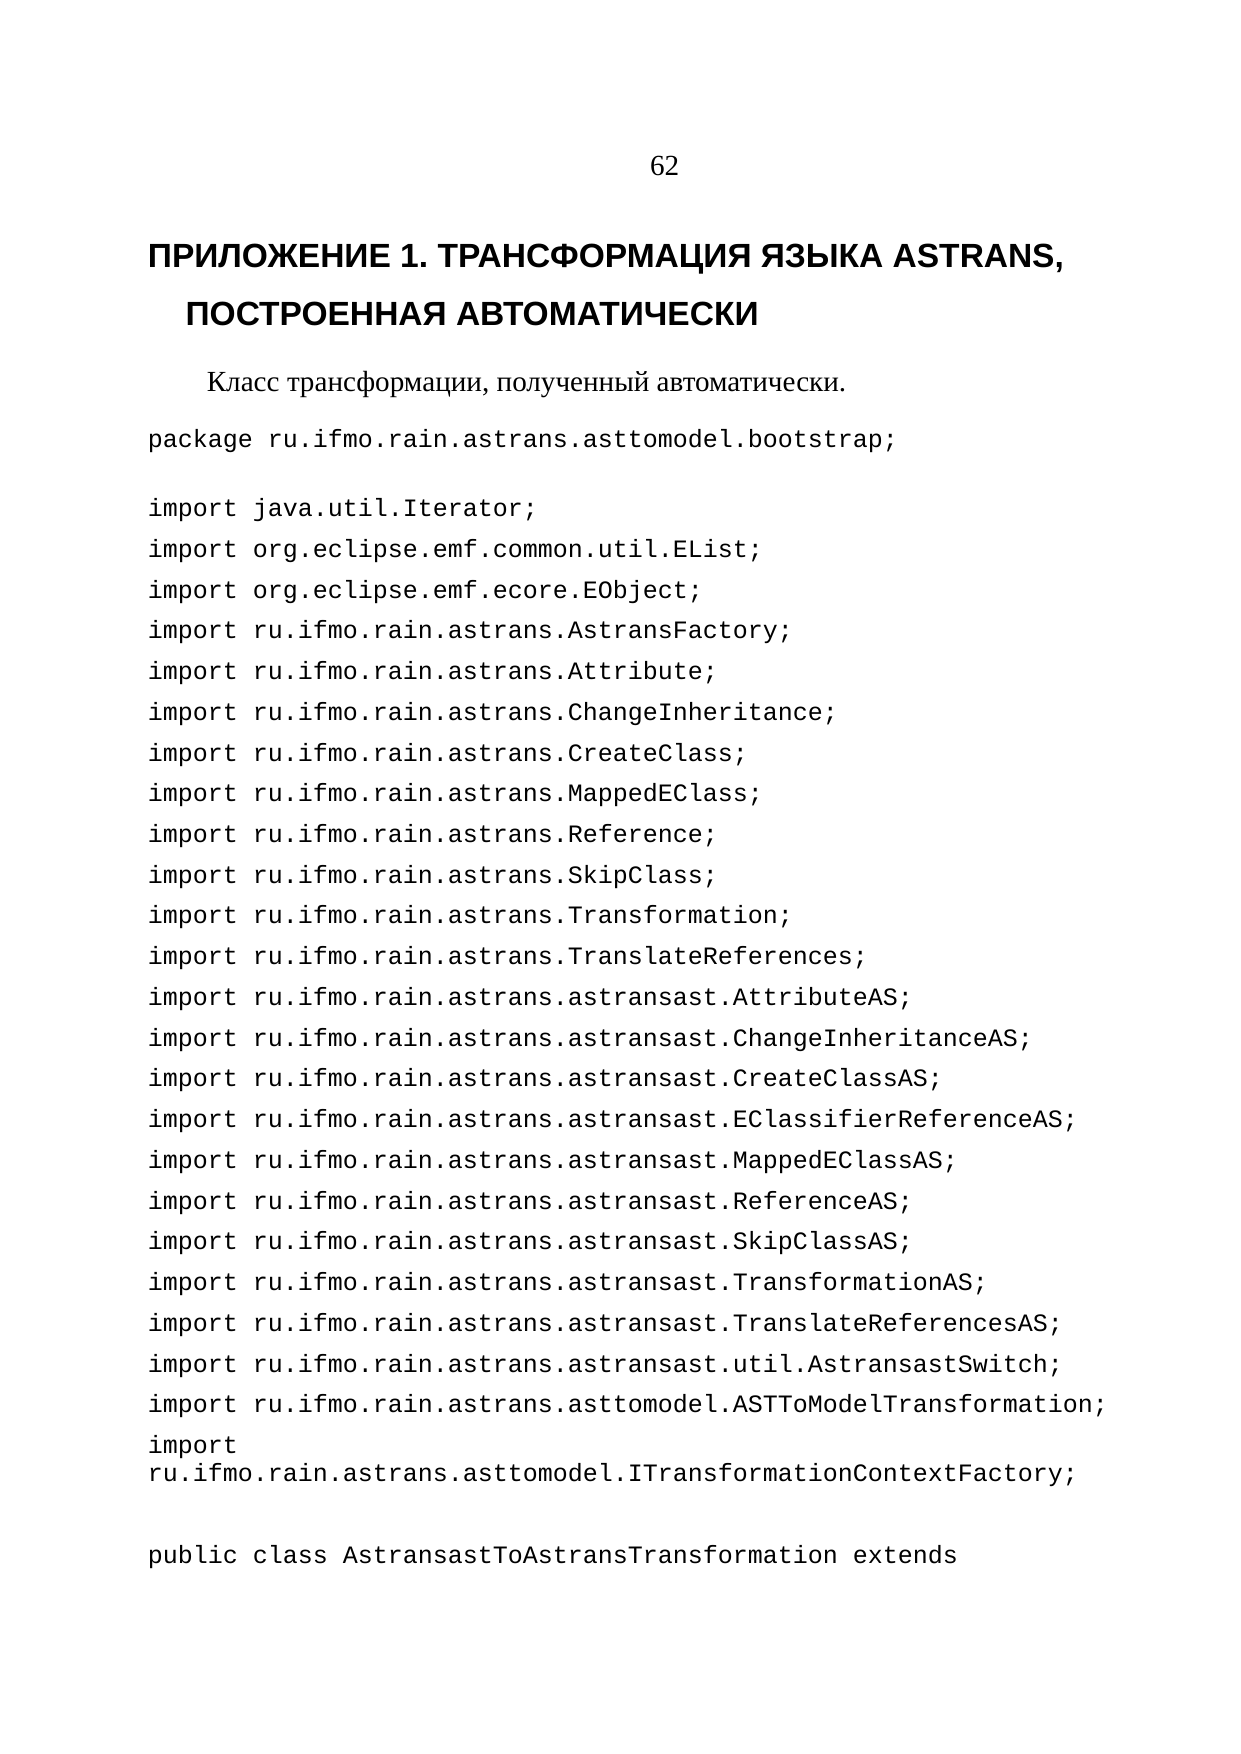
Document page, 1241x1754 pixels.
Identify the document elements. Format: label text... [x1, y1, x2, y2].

text import ru.ifmo.rain.astrans.MappedEClass; [148, 781, 1181, 809]
text import ru.ifmo.rain.astrans.astransast.ReferenceAS; [148, 1188, 1181, 1217]
text import org.eclipse.emf.ecore.EObject; [148, 577, 1181, 606]
text import ru.ifmo.rain.astrans.asttomodel.ITransformationContextFactory; [148, 1433, 1181, 1489]
text import ru.ifmo.rain.astrans.astransast.AttributeAS; [148, 984, 1181, 1013]
text import java.util.Iterator; [148, 496, 1181, 524]
text import ru.ifmo.rain.astrans.astransast.SkipClassAS; [148, 1229, 1181, 1257]
text import ru.ifmo.rain.astrans.TranslateReferences; [148, 944, 1181, 972]
text public class AstransastToAstransTransformation extends [148, 1542, 1181, 1571]
text import ru.ifmo.rain.astrans.astransast.CreateClassAS; [148, 1066, 1181, 1094]
text import ru.ifmo.rain.astrans.astransast.ChangeInheritanceAS; [148, 1025, 1181, 1054]
text import ru.ifmo.rain.astrans.astransast.util.AstransastSwitch; [148, 1351, 1181, 1379]
text import ru.ifmo.rain.astrans.CreateClass; [148, 740, 1181, 768]
text package ru.ifmo.rain.astrans.asttomodel.bootstrap; [148, 427, 1181, 483]
list Трансформация языка ASTrans, Построенная автоматически [148, 236, 1181, 332]
text import ru.ifmo.rain.astrans.Transformation; [148, 903, 1181, 931]
text import ru.ifmo.rain.astrans.Attribute; [148, 659, 1181, 687]
text import ru.ifmo.rain.astrans.AstransFactory; [148, 618, 1181, 646]
text import ru.ifmo.rain.astrans.astransast.TranslateReferencesAS; [148, 1310, 1181, 1339]
text import org.eclipse.emf.common.util.EList; [148, 537, 1181, 565]
text import ru.ifmo.rain.astrans.astransast.EClassifierReferenceAS; [148, 1107, 1181, 1135]
text import ru.ifmo.rain.astrans.Reference; [148, 822, 1181, 850]
text import ru.ifmo.rain.astrans.ChangeInheritance; [148, 699, 1181, 728]
text Класс трансформации, полученный автоматически. [148, 364, 1181, 397]
text import ru.ifmo.rain.astrans.astransast.MappedEClassAS; [148, 1147, 1181, 1176]
text import ru.ifmo.rain.astrans.astransast.TransformationAS; [148, 1270, 1181, 1298]
text import ru.ifmo.rain.astrans.asttomodel.ASTToModelTransformation; [148, 1392, 1181, 1420]
text import ru.ifmo.rain.astrans.SkipClass; [148, 862, 1181, 891]
